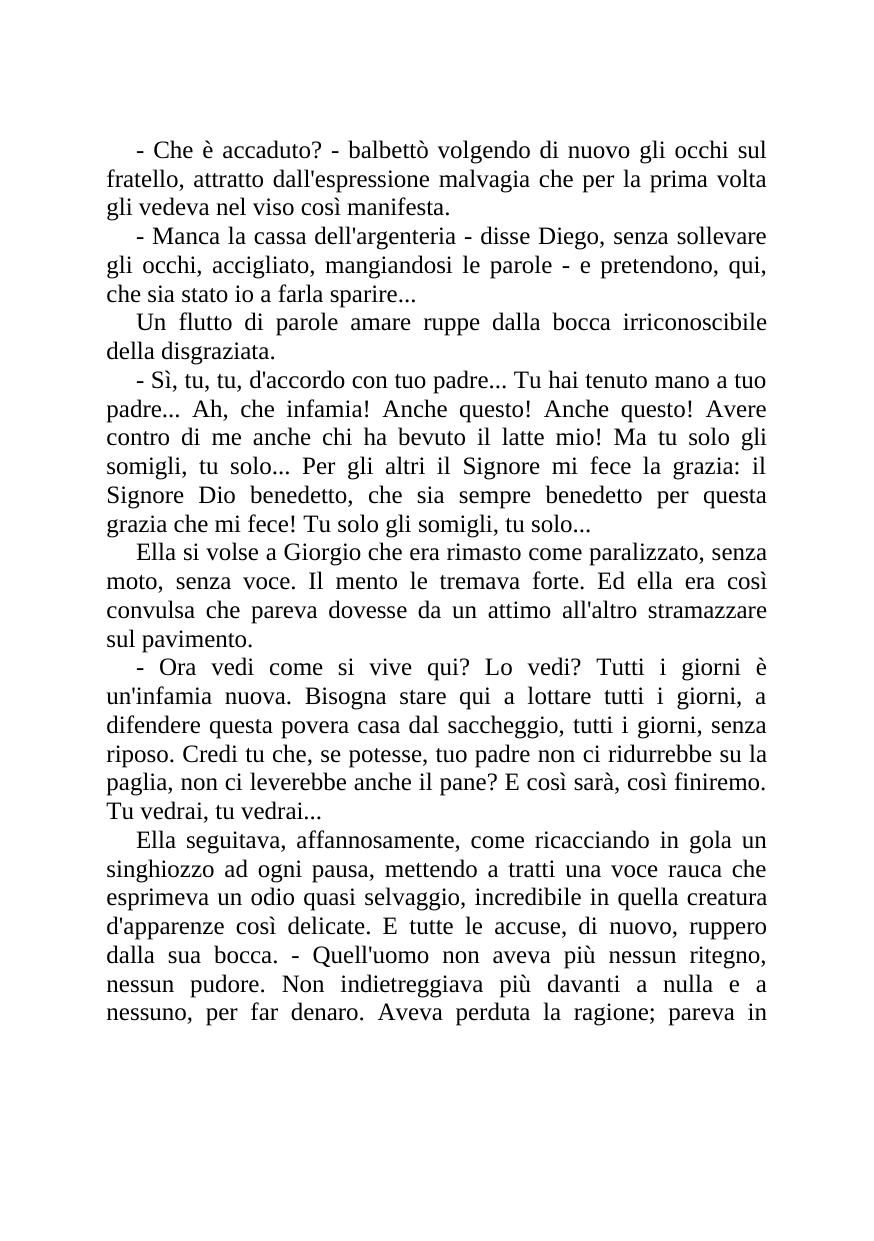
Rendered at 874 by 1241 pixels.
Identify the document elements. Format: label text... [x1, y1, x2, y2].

text Un flutto di parole amare ruppe dalla bocca irriconoscibile della disgraziata. [106, 307, 768, 365]
text - Che è accaduto? - balbettò volgendo di nuovo gli occhi sul fratello, attratto dall'espressione malvagia che per la prima volta gli vedeva nel viso così manifesta. [106, 135, 768, 221]
text Ella si volse a Giorgio che era rimasto come paralizzato, senza moto, senza voce. Il mento le tremava forte. Ed ella era così convulsa che pareva dovesse da un attimo all'altro stramazzare sul pavimento. [106, 537, 768, 652]
text - Ora vedi come si vive qui? Lo vedi? Tutti i giorni è un'infamia nuova. Bisogna stare qui a lottare tutti i giorni, a difendere questa povera casa dal saccheggio, tutti i giorni, senza riposo. Credi tu che, se potesse, tuo padre non ci ridurrebbe su la paglia, non ci leverebbe anche il pane? E così sarà, così finiremo. Tu vedrai, tu vedrai... [106, 652, 768, 825]
text Ella seguitava, affannosamente, come ricacciando in gola un singhiozzo ad ogni pausa, mettendo a tratti una voce rauca che esprimeva un odio quasi selvaggio, incredibile in quella creatura d'apparenze così delicate. E tutte le accuse, di nuovo, ruppero dalla sua bocca. - Quell'uomo non aveva più nessun ritegno, nessun pudore. Non indietreggiava più davanti a nulla e a nessuno, per far denaro. Aveva perduta la ragione; pareva in [106, 825, 768, 1026]
text - Manca la cassa dell'argenteria - disse Diego, senza sollevare gli occhi, accigliato, mangiandosi le parole - e pretendono, qui, che sia stato io a farla sparire... [106, 221, 768, 307]
text - Sì, tu, tu, d'accordo con tuo padre... Tu hai tenuto mano a tuo padre... Ah, che infamia! Anche questo! Anche questo! Avere contro di me anche chi ha bevuto il latte mio! Ma tu solo gli somigli, tu solo... Per gli altri il Signore mi fece la grazia: il Signore Dio benedetto, che sia sempre benedetto per questa grazia che mi fece! Tu solo gli somigli, tu solo... [106, 365, 768, 537]
